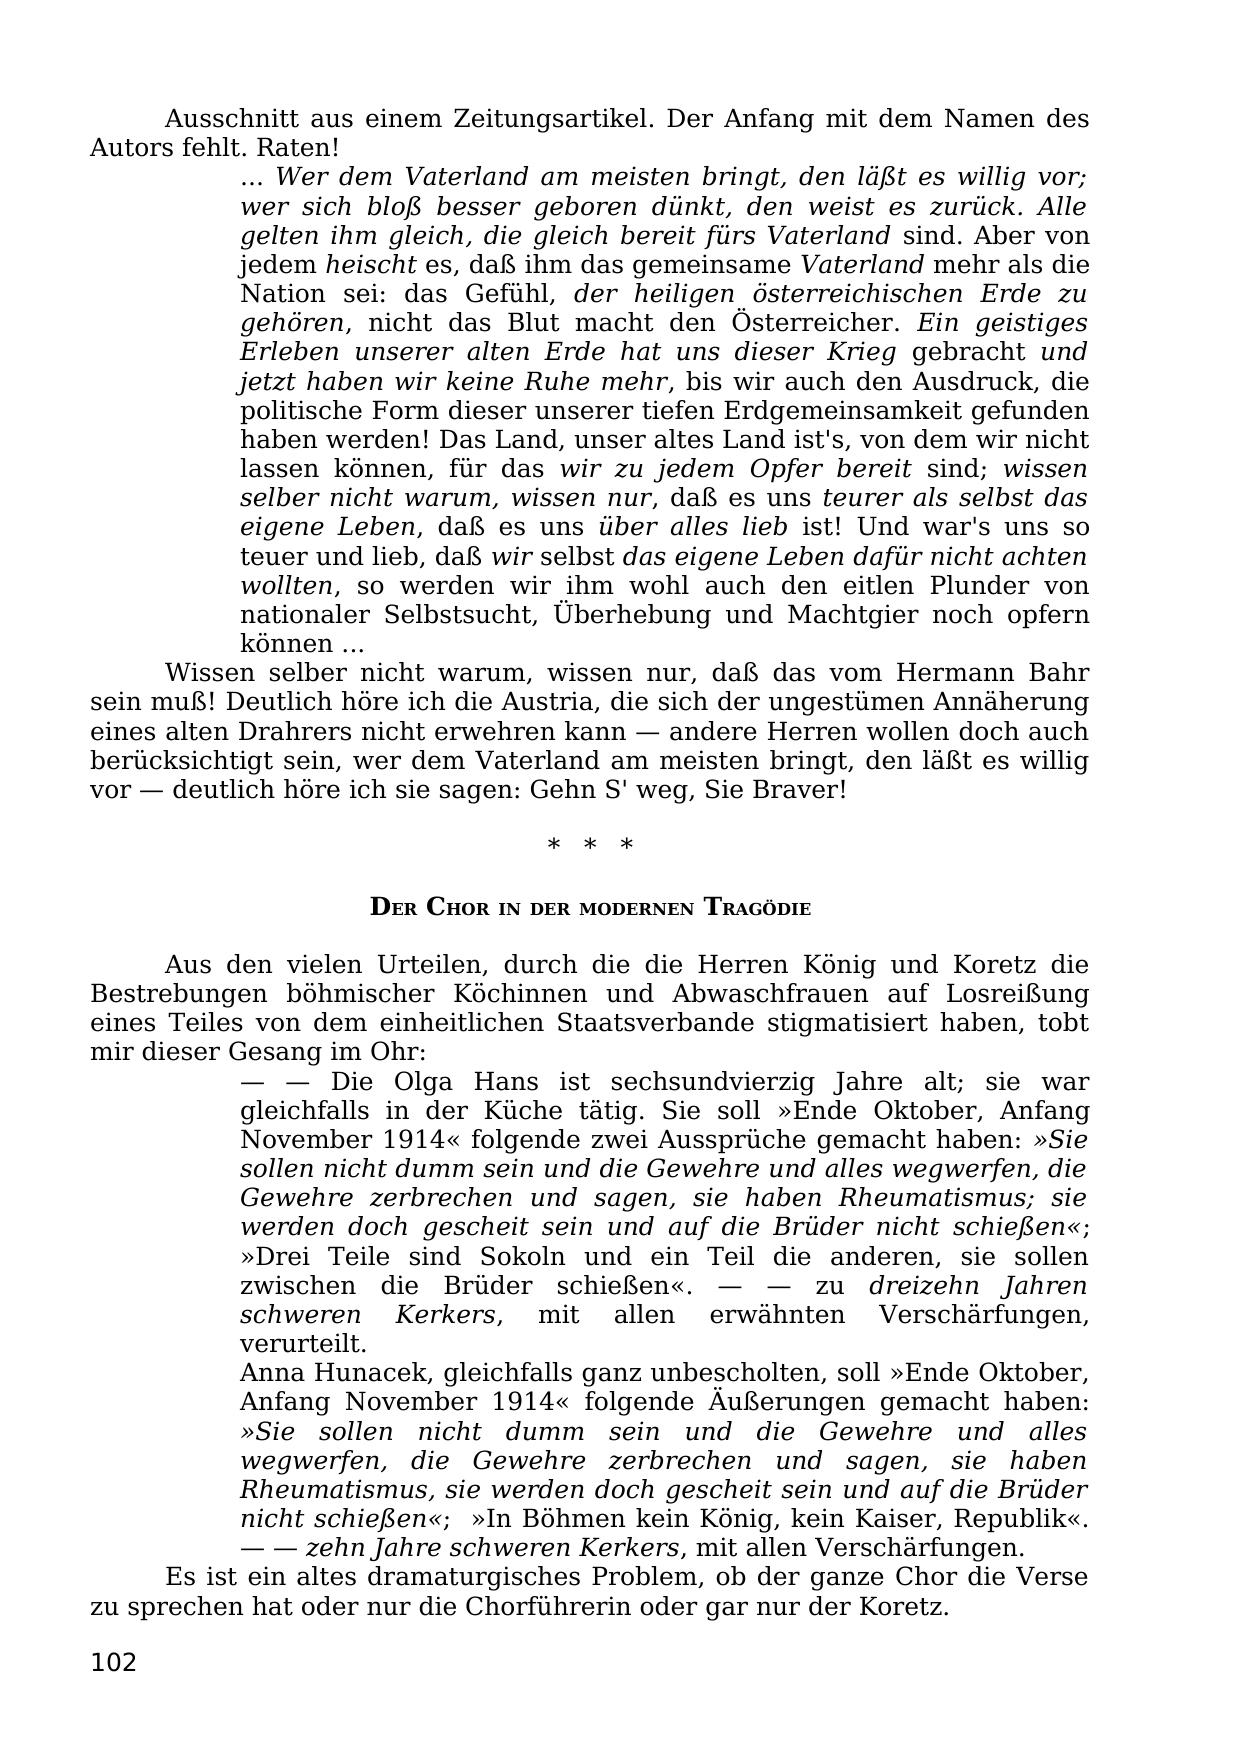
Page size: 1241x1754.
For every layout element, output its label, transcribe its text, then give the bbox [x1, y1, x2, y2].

text ... Wer dem Vaterland am meisten bringt, den läßt es willig vor; wer sich bloß besser geboren dünkt, den weist es zurück. Alle gelten ihm gleich, die gleich bereit fürs Vaterland sind. Aber von jedem heischt es, daß ihm das gemeinsame Vaterland mehr als die Nation sei: das Gefühl, der heiligen österreichischen Erde zu gehören, nicht das Blut macht den Österreicher. Ein geistiges Erleben unserer alten Erde hat uns dieser Krieg gebracht und jetzt haben wir keine Ruhe mehr, bis wir auch den Ausdruck, die politische Form dieser unserer tiefen Erdgemeinsamkeit gefunden haben werden! Das Land, unser altes Land ist's, von dem wir nicht lassen können, für das wir zu jedem Opfer bereit sind; wissen selber nicht warum, wissen nur, daß es uns teurer als selbst das eigene Leben, daß es uns über alles lieb ist! Und war's uns so teuer und lieb, daß wir selbst das eigene Leben dafür nicht achten wollten, so werden wir ihm wohl auch den eitlen Plunder von nationaler Selbstsucht, Überhebung und Machtgier noch opfern kön­nen ... [240, 162, 1091, 658]
text Der Chor in der modernen Tragödie [90, 862, 1091, 921]
text Aus den vielen Urteilen, durch die die Herren König und Koretz die Bestrebungen böhmischer Köchinnen und Abwaschfrauen auf Losreißung eines Teiles von dem einheitlichen Staatsverbande stigmatisiert haben, tobt mir dieser Gesang im Ohr: [90, 950, 1091, 1067]
text Es ist ein altes dramaturgisches Problem, ob der ganze Chor die Verse zu sprechen hat oder nur die Chorführerin oder gar nur der Koretz. [90, 1562, 1091, 1621]
text * * * [90, 833, 1091, 862]
text Ausschnitt aus einem Zeitungsartikel. Der Anfang mit dem Namen des Autors fehlt. Raten! [90, 104, 1091, 162]
text — — Die Olga Hans ist sechsundvierzig Jahre alt; sie war gleichfalls in der Küche tätig. Sie soll »Ende Oktober, Anfang November 1914« folgende zwei Aussprüche gemacht haben: »Sie sollen nicht dumm sein und die Gewehre und alles wegwerfen, die Gewehre zerbrechen und sagen, sie haben Rheumatismus; sie werden doch gescheit sein und auf die Brüder nicht schießen«; »Drei Teile sind Sokoln und ein Teil die anderen, sie sollen zwischen die Brüder schießen«. — — zu dreizehn Jahren schweren Kerkers, mit allen erwähnten Verschärfungen, verurteilt. [240, 1067, 1091, 1358]
text Wissen selber nicht warum, wissen nur, daß das vom Hermann Bahr sein muß! Deutlich höre ich die Austria, die sich der ungestümen Annäherung eines alten Drahrers nicht erwehren kann — andere Herren wollen doch auch berücksichtigt sein, wer dem Vaterland am meisten bringt, den läßt es willig vor — deutlich höre ich sie sagen: Gehn S' weg, Sie Braver! [90, 658, 1091, 804]
text Anna Hunacek, gleichfalls ganz unbescholten, soll »Ende Oktober, Anfang November 1914« folgende Äußerungen gemacht haben: »Sie sollen nicht dumm sein und die Gewehre und alles wegwerfen, die Gewehre zerbrechen und sagen, sie haben Rheumatismus, sie werden doch gescheit sein und auf die Brüder nicht schießen«; »In Böhmen kein König, kein Kaiser, Republik«. — — zehn Jahre schweren Kerkers, mit allen Verschärfungen. [240, 1358, 1091, 1562]
